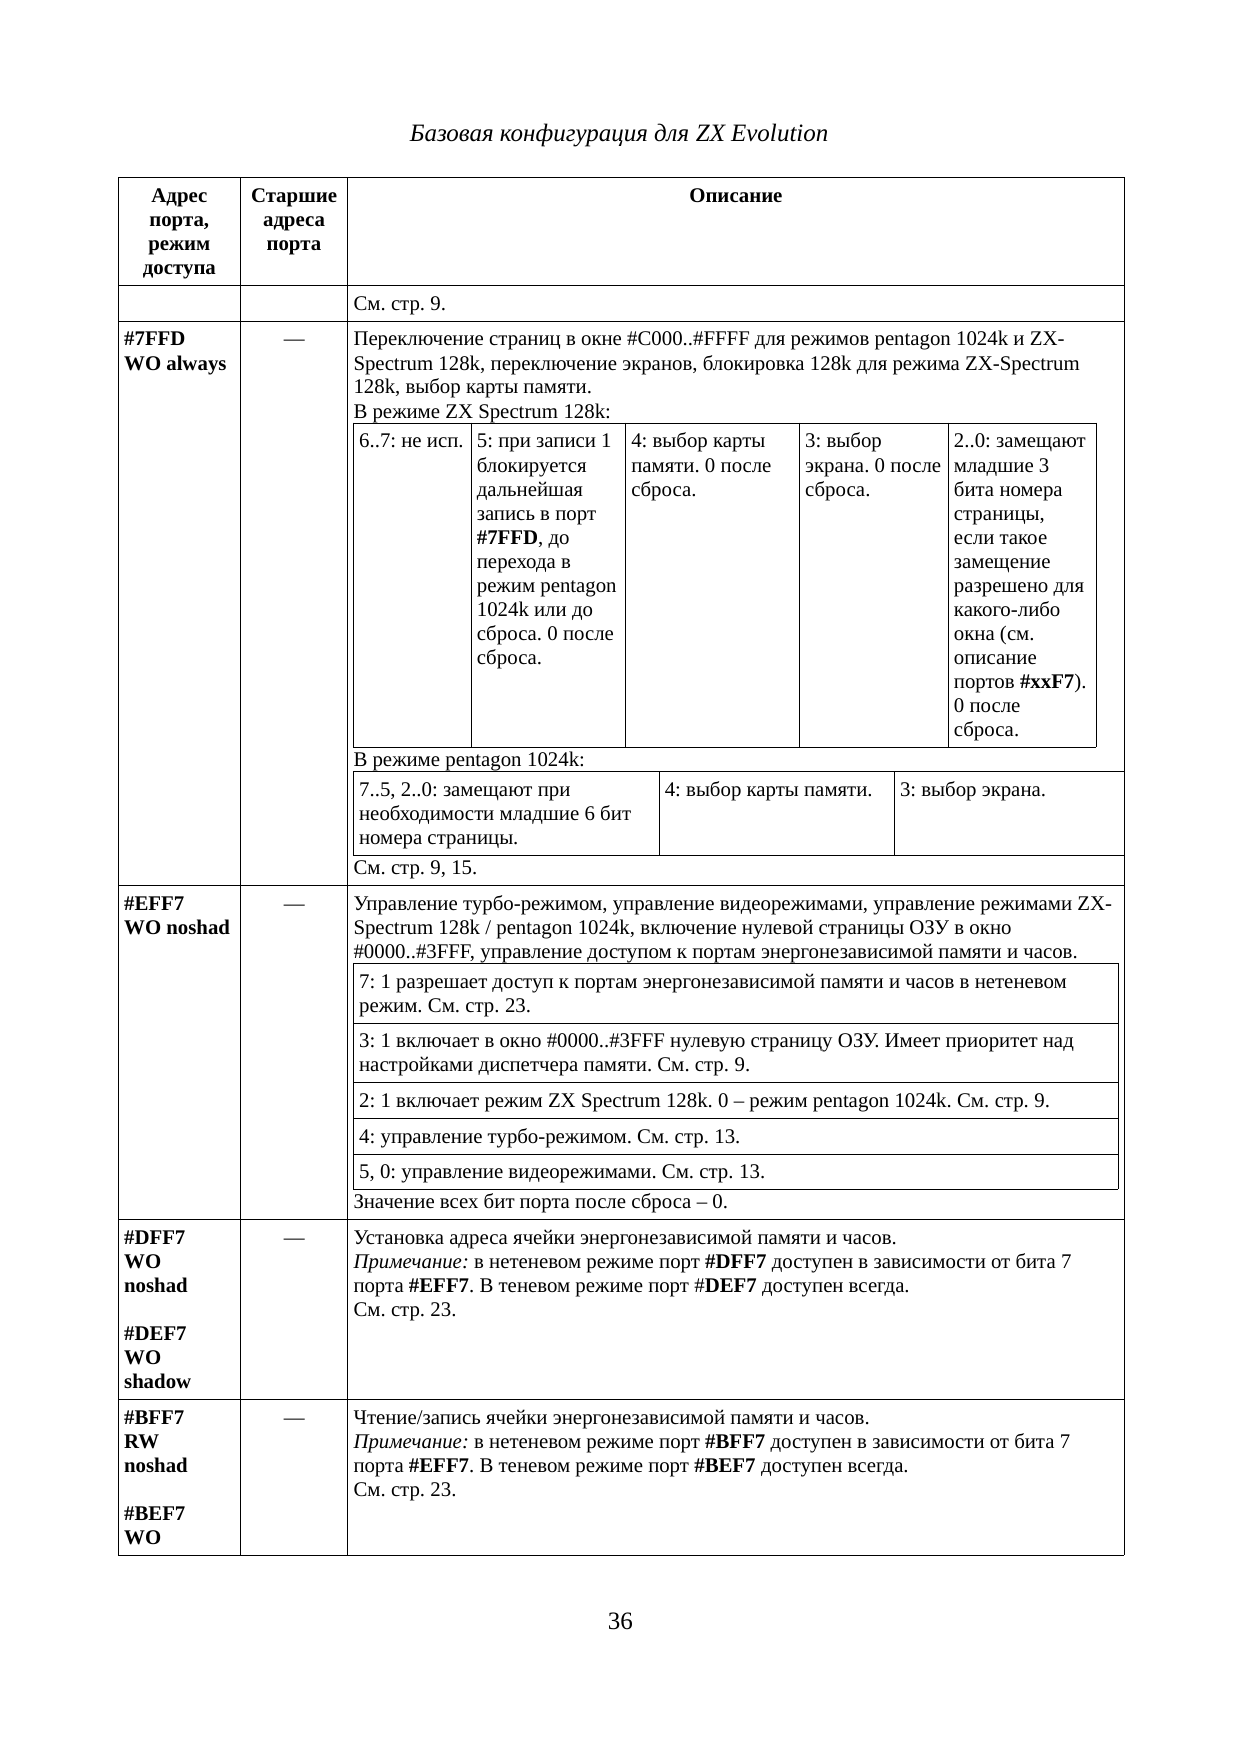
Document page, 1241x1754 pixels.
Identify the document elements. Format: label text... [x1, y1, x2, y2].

table_header 5: при записи 1 блокируется дальнейшая запись в порт #7FFD, до перехода в режим pentagon 1024k или до сброса. 0 после сброса. [472, 424, 625, 747]
table_header Старшие адреса порта [241, 178, 347, 285]
table_header 7: 1 разрешает доступ к портам энергонезависимой памяти и часов в нетеневом режим. См. стр. 23. [354, 964, 1118, 1022]
table_cell ― [241, 322, 347, 885]
table_header 4: выбор карты памяти. [660, 772, 894, 855]
table_header Описание [348, 178, 1124, 285]
table_cell ― [241, 886, 347, 1219]
table_cell См. стр. 9. [348, 286, 1124, 321]
table_cell [119, 286, 240, 321]
table_cell #DFF7 WO noshad #DEF7 WO shadow [119, 1220, 240, 1399]
table_cell ― [241, 1220, 347, 1399]
table_cell Переключение страниц в окне #C000..#FFFF для режимов pentagon 1024k и ZX-Spectrum 128k, переключение экранов, блокировка 128k для режима ZX-Spectrum 128k, выбор карты памяти. В режиме ZX Spectrum 128k: В режиме pentagon 1024k: См. стр. 9, 15. [348, 322, 1124, 885]
table_cell ― [241, 1400, 347, 1555]
table_cell #7FFD WO always [119, 322, 240, 885]
table_cell 3: 1 включает в окно #0000..#3FFF нулевую страницу ОЗУ. Имеет приоритет над настройками диспетчера памяти. См. стр. 9. [354, 1024, 1118, 1082]
table_header 2..0: замещают младшие 3 бита номера страницы, если такое замещение разрешено для какого-либо окна (см. описание портов #xxF7). 0 после сброса. [949, 424, 1096, 747]
table_header 7..5, 2..0: замещают при необходимости младшие 6 бит номера страницы. [354, 772, 659, 855]
table_cell #BFF7 RW noshad #BEF7 WO [119, 1400, 240, 1555]
table_cell 2: 1 включает режим ZX Spectrum 128k. 0 – режим pentagon 1024k. См. cтр. 9. [354, 1083, 1118, 1118]
table_cell 4: управление турбо-режимом. См. стр. 13. [354, 1119, 1118, 1153]
table_cell #EFF7 WO noshad [119, 886, 240, 1219]
table_header 3: выбор экрана. 0 после сброса. [800, 424, 948, 747]
table_header Адрес порта, режим доступа [119, 178, 240, 285]
table_cell Чтение/запись ячейки энергонезависимой памяти и часов. Примечание: в нетеневом режиме порт #BFF7 доступен в зависимости от бита 7 порта #EFF7. В теневом режиме порт #BEF7 доступен всегда. См. стр. 23. [348, 1400, 1124, 1555]
table_header 6..7: не исп. [354, 424, 471, 747]
table_cell 5, 0: управление видеорежимами. См. стр. 13. [354, 1155, 1118, 1189]
table_cell Установка адреса ячейки энергонезависимой памяти и часов. Примечание: в нетеневом режиме порт #DFF7 доступен в зависимости от бита 7 порта #EFF7. В теневом режиме порт #DEF7 доступен всегда. См. стр. 23. [348, 1220, 1124, 1399]
table_cell [241, 286, 347, 321]
table_header 3: выбор экрана. [895, 772, 1124, 855]
table_cell Управление турбо-режимом, управление видеорежимами, управление режимами ZX-Spectrum 128k / pentagon 1024k, включение нулевой страницы ОЗУ в окно #0000..#3FFF, управление доступом к портам энергонезависимой памяти и часов. Значение всех бит порта после сброса – 0. [348, 886, 1124, 1219]
table_header 4: выбор карты памяти. 0 после сброса. [626, 424, 799, 747]
